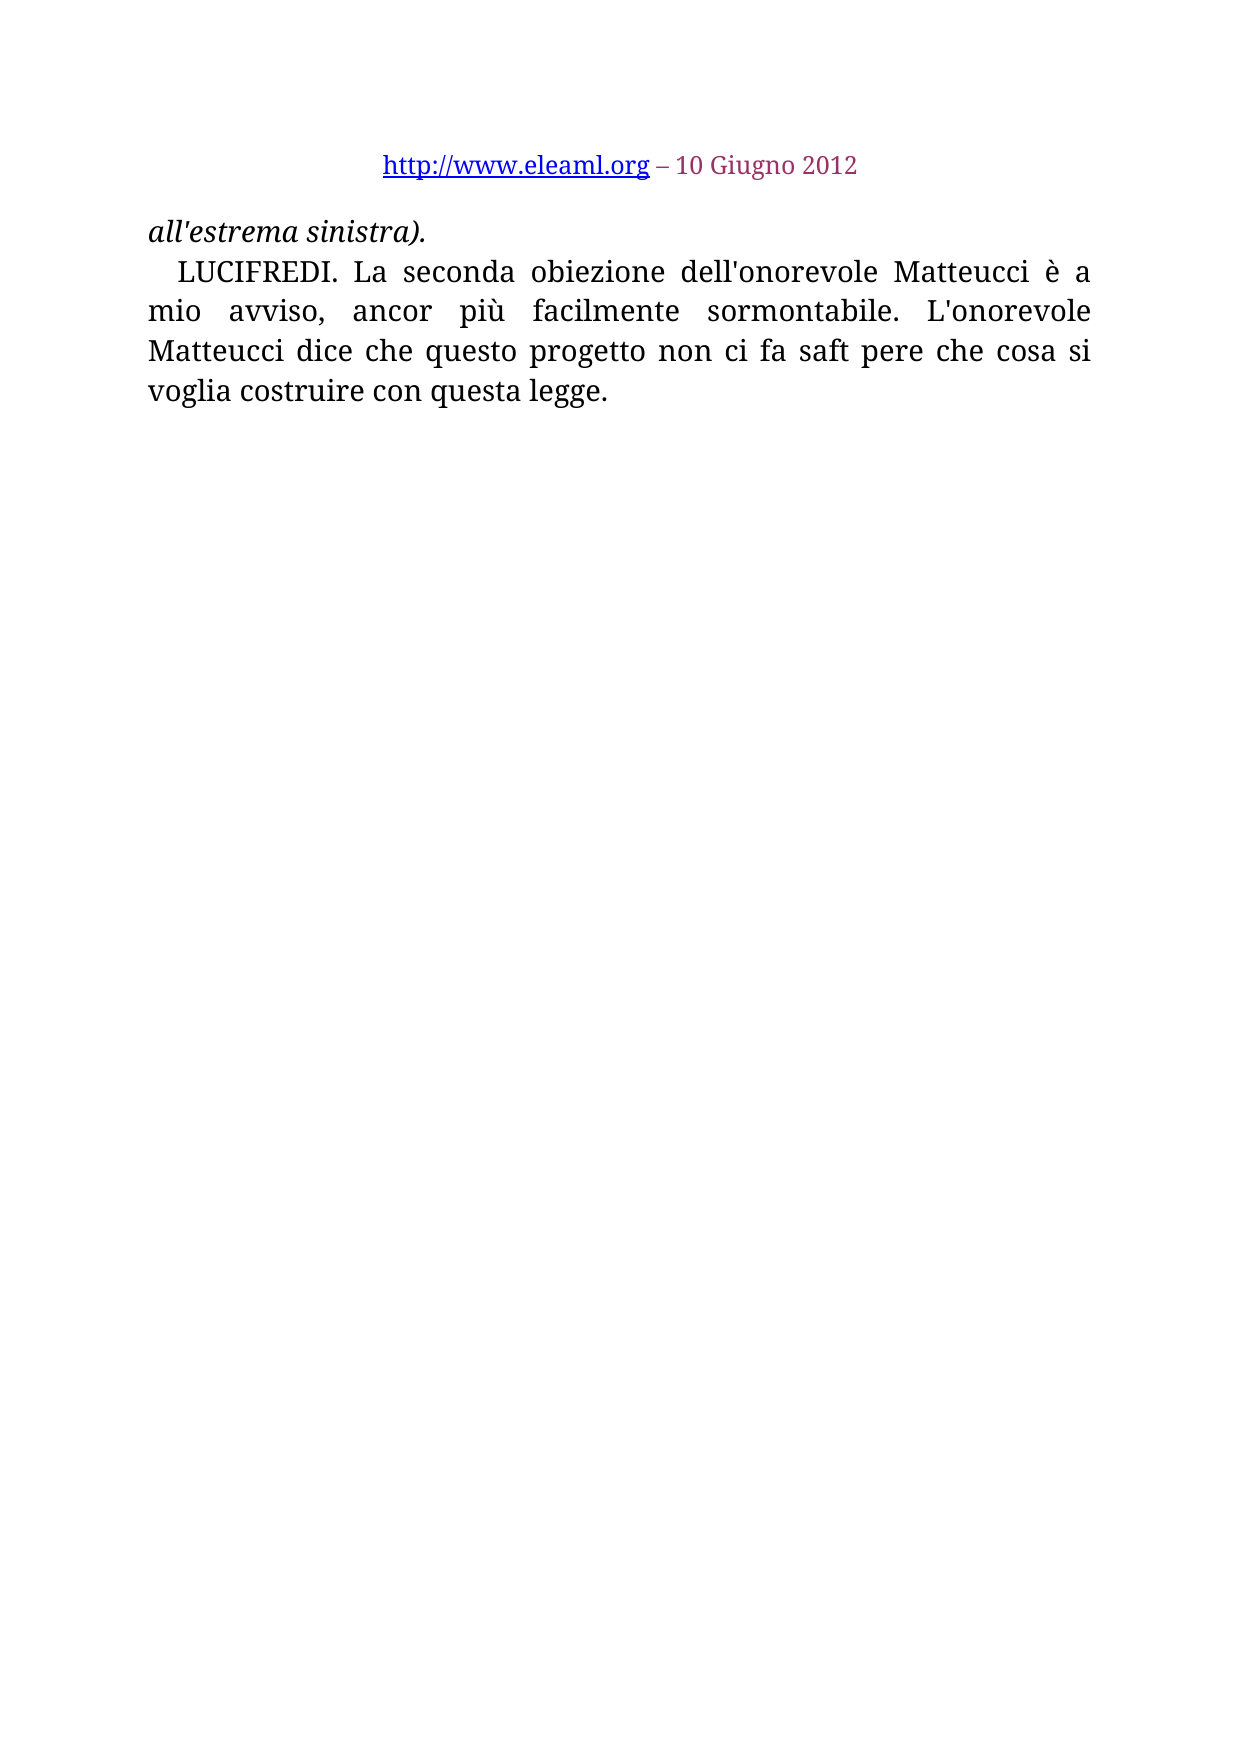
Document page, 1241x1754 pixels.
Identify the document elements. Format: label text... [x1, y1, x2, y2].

text LUCIFREDI. La seconda obiezione dell'onorevole Matteucci è a mio avviso, ancor più facilmente sormontabile. L'onorevole Matteucci dice che questo progetto non ci fa saft pere che cosa si voglia costruire con questa legge. [148, 251, 1093, 409]
text all'estrema sinistra). [148, 211, 1093, 251]
